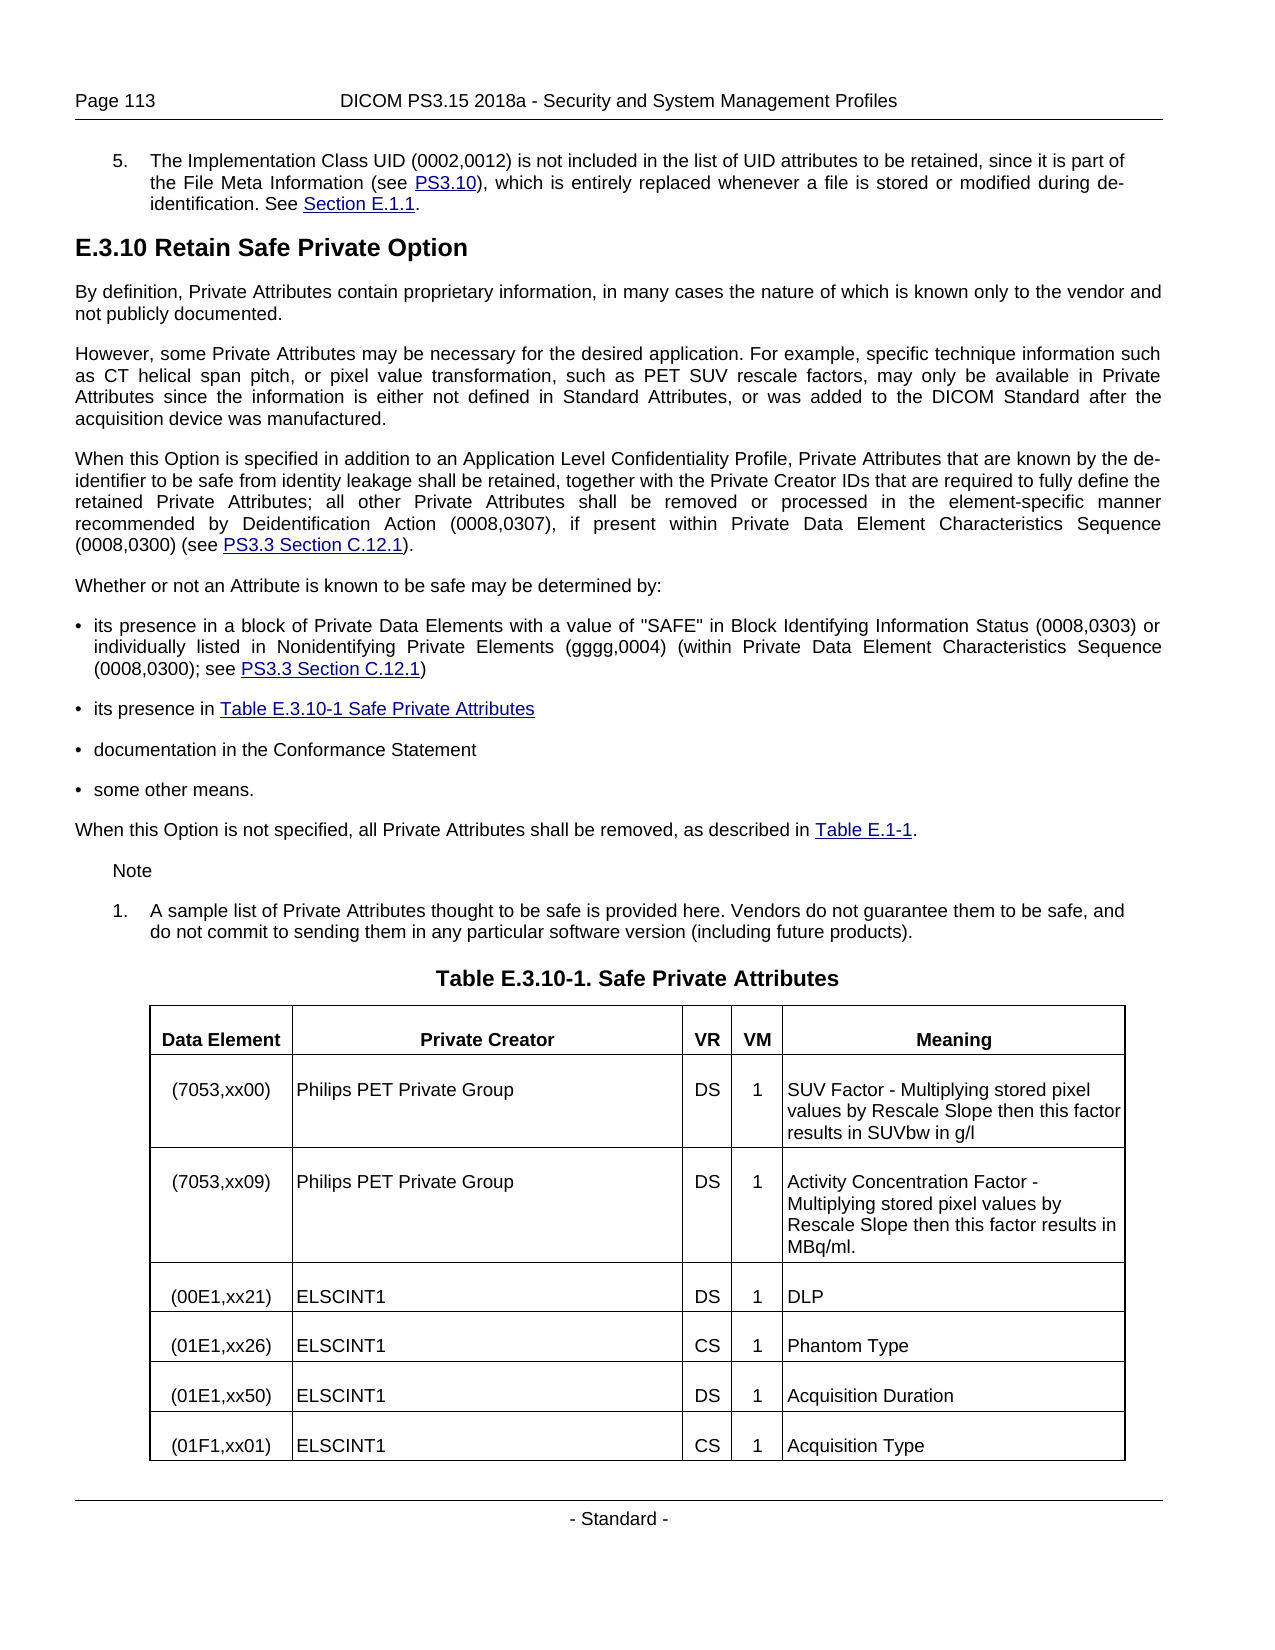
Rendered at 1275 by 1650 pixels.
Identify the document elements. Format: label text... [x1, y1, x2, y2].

list documentation in the Conformance Statement [75, 738, 1162, 760]
table_cell (01E1,xx50) [151, 1362, 292, 1411]
table_header Meaning [783, 1006, 1124, 1054]
text Whether or not an Attribute is known to be safe may be determined by: [75, 574, 1162, 596]
list its presence in Table E.3.10-1 Safe Private Attributes [75, 698, 1162, 720]
table_cell DS [683, 1148, 731, 1262]
table_cell (01F1,xx01) [151, 1412, 292, 1460]
list The Implementation Class UID (0002,0012) is not included in the list of UID attributes to be retained, since it is part of the File Meta Information (see PS3.10), which is entirely replaced whenever a file is stored or modified during de-identification. See Section E.1.1. [112, 150, 1125, 215]
table_cell ELSCINT1 [293, 1412, 682, 1460]
text When this Option is specified in addition to an Application Level Confidentiality Profile, Private Attributes that are known by the de-identifier to be safe from identity leakage shall be retained, together with the Private Creator IDs that are required to fully define the retained Private Attributes; all other Private Attributes shall be removed or processed in the element-specific manner recommended by Deidentification Action (0008,0307), if present within Private Data Element Characteristics Sequence (0008,0300) (see PS3.3 Section C.12.1). [75, 448, 1162, 556]
table_cell DS [683, 1055, 731, 1147]
text By definition, Private Attributes contain proprietary information, in many cases the nature of which is known only to the vendor and not publicly documented. [75, 281, 1162, 324]
table_header VR [683, 1006, 731, 1054]
table_cell (7053,xx09) [151, 1148, 292, 1262]
table_cell Philips PET Private Group [293, 1148, 682, 1262]
table_cell DS [683, 1263, 731, 1311]
table_header Private Creator [293, 1006, 682, 1054]
table_header VM [732, 1006, 782, 1054]
table_cell 1 [732, 1148, 782, 1262]
text However, some Private Attributes may be necessary for the desired application. For example, specific technique information such as CT helical span pitch, or pixel value transformation, such as PET SUV rescale factors, may only be available in Private Attributes since the information is either not defined in Standard Attributes, or was added to the DICOM Standard after the acquisition device was manufactured. [75, 343, 1162, 429]
table_cell Phantom Type [783, 1312, 1124, 1361]
table_header Data Element [151, 1006, 292, 1054]
table_cell Activity Concentration Factor - Multiplying stored pixel values by Rescale Slope then this factor results in MBq/ml. [783, 1148, 1124, 1262]
list A sample list of Private Attributes thought to be safe is provided here. Vendors do not guarantee them to be safe, and do not commit to sending them in any particular software version (including future products). [112, 900, 1125, 943]
table_cell 1 [732, 1263, 782, 1311]
table_cell ELSCINT1 [293, 1312, 682, 1361]
text Note [112, 859, 1125, 881]
list its presence in a block of Private Data Elements with a value of "SAFE" in Block Identifying Information Status (0008,0303) or individually listed in Nonidentifying Private Elements (gggg,0004) (within Private Data Element Characteristics Sequence (0008,0300); see PS3.3 Section C.12.1) [75, 615, 1162, 679]
table_cell 1 [732, 1362, 782, 1411]
list some other means. [75, 779, 1162, 800]
text E.3.10 Retain Safe Private Option [75, 233, 1162, 262]
table_cell 1 [732, 1412, 782, 1460]
table_cell ELSCINT1 [293, 1362, 682, 1411]
table_cell 1 [732, 1055, 782, 1147]
table_cell (00E1,xx21) [151, 1263, 292, 1311]
table_cell Acquisition Duration [783, 1362, 1124, 1411]
table_cell Philips PET Private Group [293, 1055, 682, 1147]
table_cell DLP [783, 1263, 1124, 1311]
table_cell (7053,xx00) [151, 1055, 292, 1147]
table_cell SUV Factor - Multiplying stored pixel values by Rescale Slope then this factor results in SUVbw in g/l [783, 1055, 1124, 1147]
table_cell DS [683, 1362, 731, 1411]
table_cell ELSCINT1 [293, 1263, 682, 1311]
table_cell CS [683, 1312, 731, 1361]
table_cell (01E1,xx26) [151, 1312, 292, 1361]
table_cell Acquisition Type [783, 1412, 1124, 1460]
list Table E.3.10-1. Safe Private Attributes [112, 965, 1125, 991]
table_cell CS [683, 1412, 731, 1460]
table_cell 1 [732, 1312, 782, 1361]
text When this Option is not specified, all Private Attributes shall be removed, as described in Table E.1-1. [75, 819, 1162, 841]
